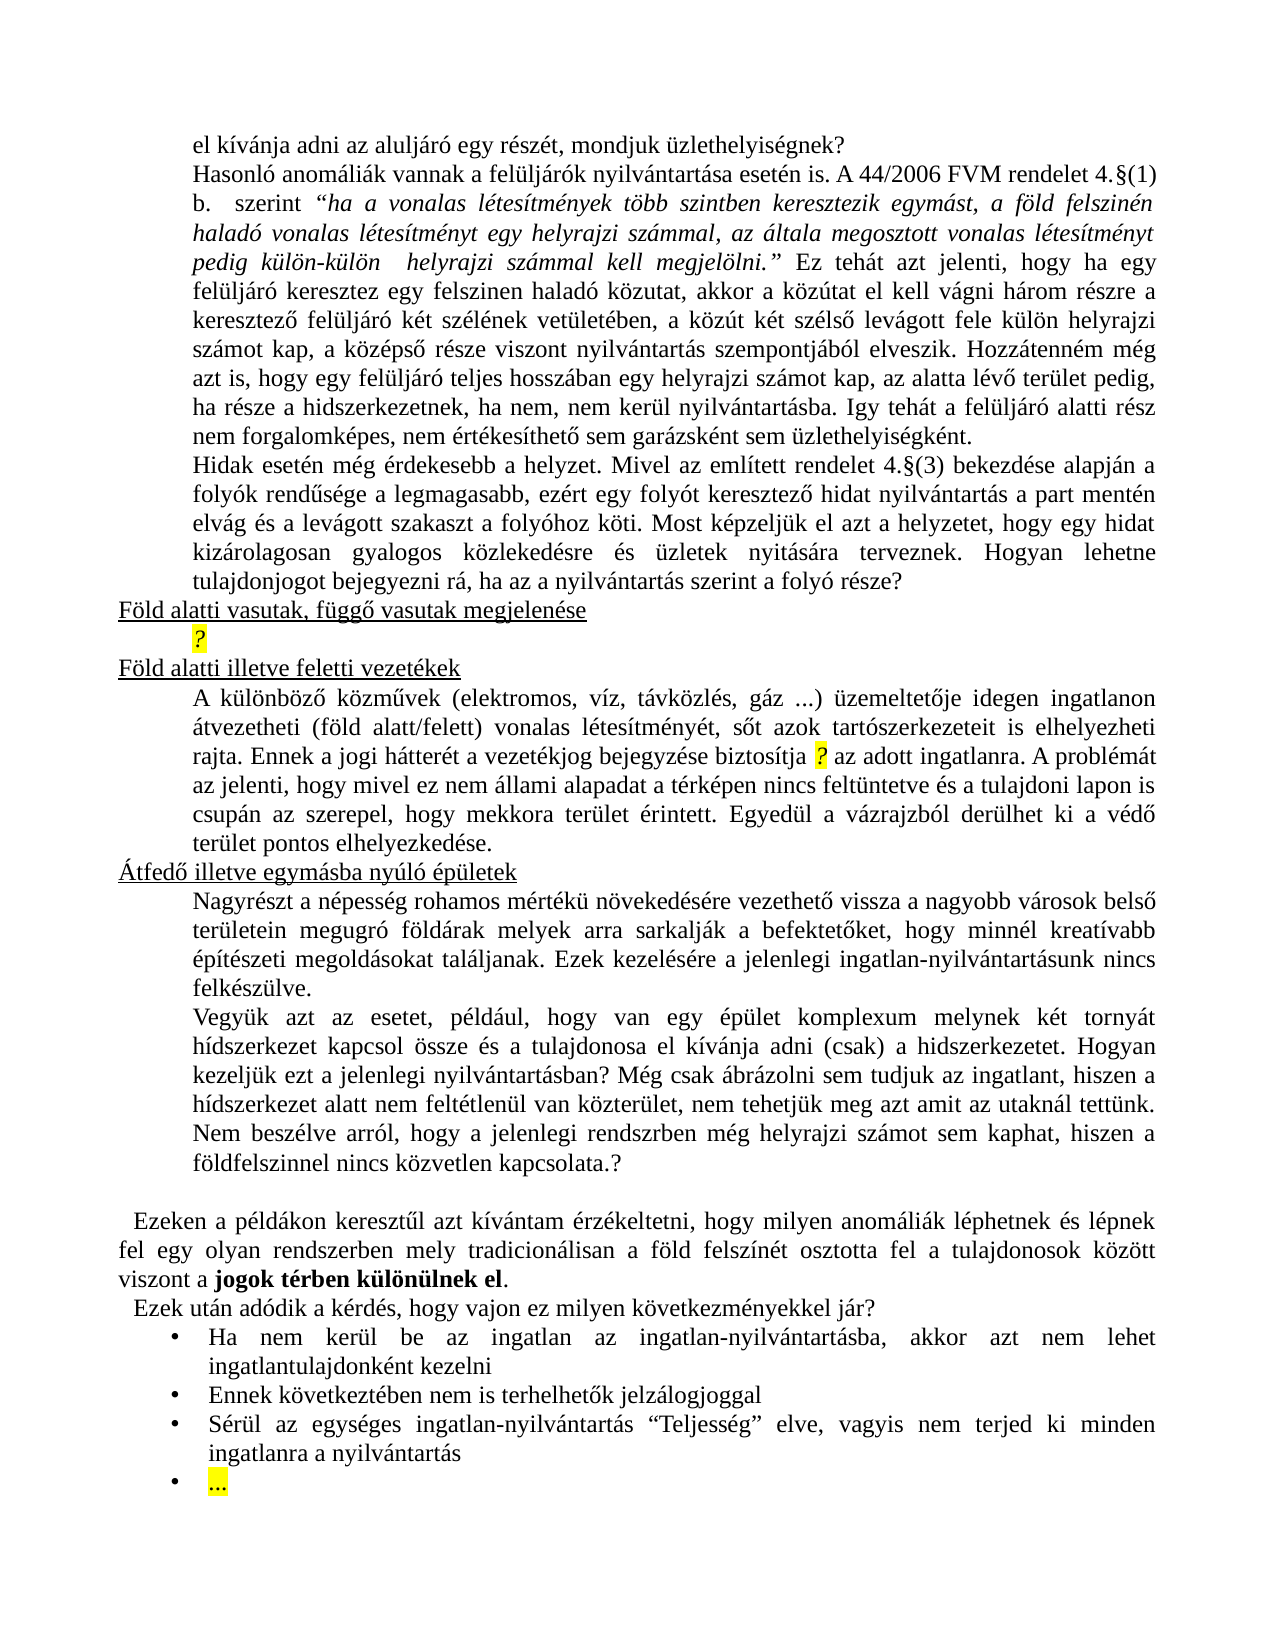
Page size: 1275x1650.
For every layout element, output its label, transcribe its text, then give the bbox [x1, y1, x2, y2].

text Átfedő illetve egymásba nyúló épületek [118, 857, 1157, 886]
list Sérül az egységes ingatlan-nyilvántartás “Teljesség” elve, vagyis nem terjed ki minden ingatlanra a nyilvántartás [171, 1409, 1157, 1467]
text Hasonló anomáliák vannak a felüljárók nyilvántartása esetén is. A 44/2006 FVM rendelet 4.§(1) b. szerint “ha a vonalas létesítmények több szintben keresztezik egymást, a föld felszinén haladó vonalas létesítményt egy helyrajzi számmal, az általa megosztott vonalas létesítményt pedig külön-külön helyrajzi számmal kell megjelölni.” Ez tehát azt jelenti, hogy ha egy felüljáró keresztez egy felszinen haladó közutat, akkor a közútat el kell vágni három részre a keresztező felüljáró két szélének vetületében, a közút két szélső levágott fele külön helyrajzi számot kap, a középső része viszont nyilvántartás szempontjából elveszik. Hozzátenném még azt is, hogy egy felüljáró teljes hosszában egy helyrajzi számot kap, az alatta lévő terület pedig, ha része a hidszerkezetnek, ha nem, nem kerül nyilvántartásba. Igy tehát a felüljáró alatti rész nem forgalomképes, nem értékesíthető sem garázsként sem üzlethelyiségként. [192, 159, 1157, 450]
text A különböző közművek (elektromos, víz, távközlés, gáz ...) üzemeltetője idegen ingatlanon átvezetheti (föld alatt/felett) vonalas létesítményét, sőt azok tartószerkezeteit is elhelyezheti rajta. Ennek a jogi hátterét a vezetékjog bejegyzése biztosítja ? az adott ingatlanra. A problémát az jelenti, hogy mivel ez nem állami alapadat a térképen nincs feltüntetve és a tulajdoni lapon is csupán az szerepel, hogy mekkora terület érintett. Egyedül a vázrajzból derülhet ki a védő terület pontos elhelyezkedése. [192, 682, 1157, 857]
list Ha nem kerül be az ingatlan az ingatlan-nyilvántartásba, akkor azt nem lehet ingatlantulajdonként kezelni [171, 1322, 1157, 1380]
text Ezek után adódik a kérdés, hogy vajon ez milyen következményekkel jár? [118, 1293, 1157, 1322]
text el kívánja adni az aluljáró egy részét, mondjuk üzlethelyiségnek? [192, 130, 1157, 159]
text ? [192, 624, 1157, 653]
text Hidak esetén még érdekesebb a helyzet. Mivel az említett rendelet 4.§(3) bekezdése alapján a folyók rendűsége a legmagasabb, ezért egy folyót keresztező hidat nyilvántartás a part mentén elvág és a levágott szakaszt a folyóhoz köti. Most képzeljük el azt a helyzetet, hogy egy hidat kizárolagosan gyalogos közlekedésre és üzletek nyitására terveznek. Hogyan lehetne tulajdonjogot bejegyezni rá, ha az a nyilvántartás szerint a folyó része? [192, 450, 1157, 595]
text Föld alatti vasutak, függő vasutak megjelenése [118, 595, 1157, 624]
text Vegyük azt az esetet, például, hogy van egy épület komplexum melynek két tornyát hídszerkezet kapcsol össze és a tulajdonosa el kívánja adni (csak) a hidszerkezetet. Hogyan kezeljük ezt a jelenlegi nyilvántartásban? Még csak ábrázolni sem tudjuk az ingatlant, hiszen a hídszerkezet alatt nem feltétlenül van közterület, nem tehetjük meg azt amit az utaknál tettünk. Nem beszélve arról, hogy a jelenlegi rendszrben még helyrajzi számot sem kaphat, hiszen a földfelszinnel nincs közvetlen kapcsolata.? [192, 1002, 1157, 1176]
text Föld alatti illetve feletti vezetékek [118, 653, 1157, 682]
list ... [171, 1467, 1157, 1496]
list Ennek következtében nem is terhelhetők jelzálogjoggal [171, 1380, 1157, 1409]
text Nagyrészt a népesség rohamos mértékü növekedésére vezethető vissza a nagyobb városok belső területein megugró földárak melyek arra sarkalják a befektetőket, hogy minnél kreatívabb építészeti megoldásokat találjanak. Ezek kezelésére a jelenlegi ingatlan-nyilvántartásunk nincs felkészülve. [192, 886, 1157, 1002]
text Ezeken a példákon keresztűl azt kívántam érzékeltetni, hogy milyen anomáliák léphetnek és lépnek fel egy olyan rendszerben mely tradicionálisan a föld felszínét osztotta fel a tulajdonosok között viszont a jogok térben különülnek el. [118, 1206, 1157, 1293]
